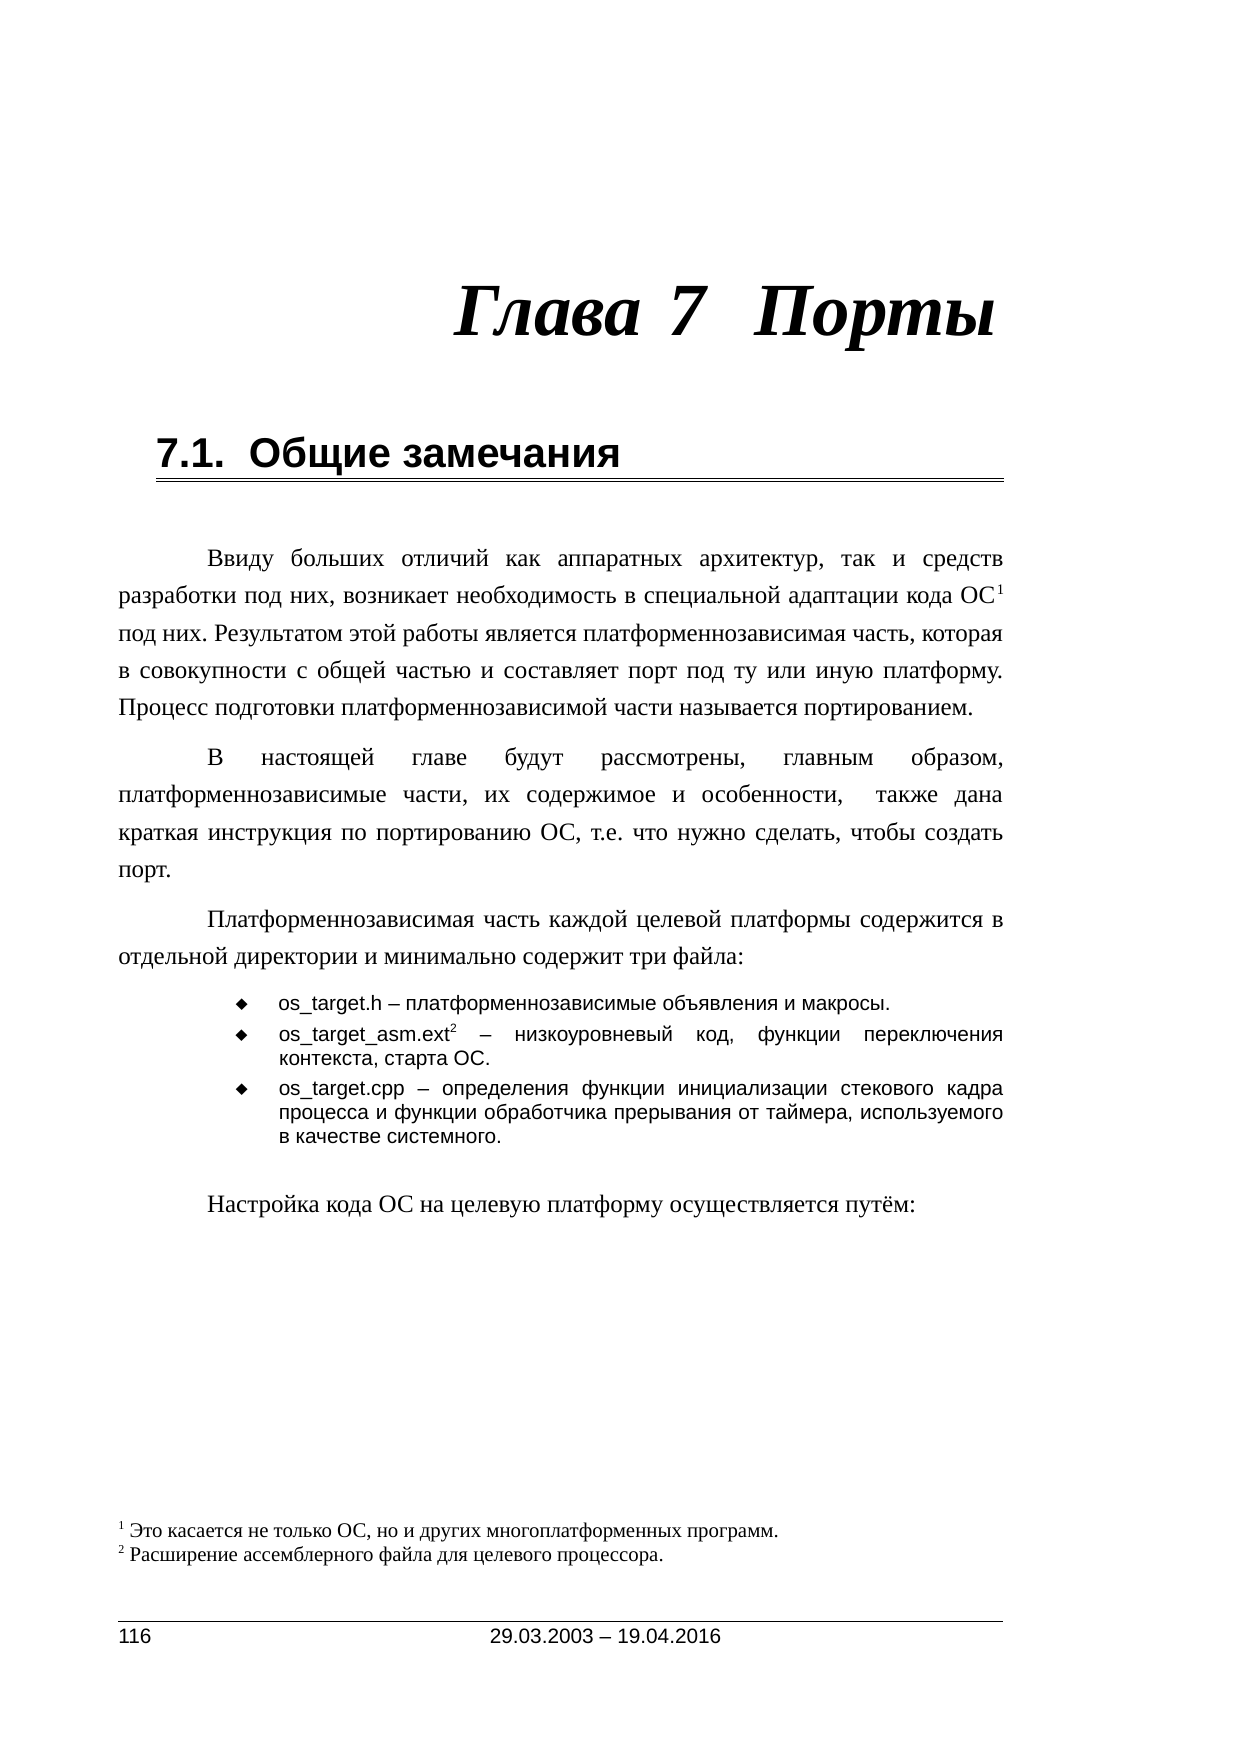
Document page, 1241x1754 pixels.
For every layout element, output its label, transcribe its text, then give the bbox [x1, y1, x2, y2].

text Ввиду больших отличий как аппаратных архитектур, так и средств разработки под них, возникает необходимость в специальной адаптации кода ОС под них. Результатом этой работы является платформеннозависимая часть, которая в совокупности с общей частью и составляет порт под ту или иную платформу. Процесс подготовки платформеннозависимой части называется портированием. [118, 543, 1004, 721]
list Расширение ассемблерного файла для целевого процессора. [118, 1542, 1004, 1566]
text Это касается не только ОС, но и других многоплатформенных программ. [118, 1518, 1004, 1542]
subtitle Порты [118, 265, 1004, 353]
text Настройка кода ОС на целевую платформу осуществляется путём: [118, 1189, 1004, 1218]
list os_target_asm.ext – низкоуровневый код, функции переключения контекста, старта ОС. [235, 1021, 1004, 1069]
subtitle Общие замечания [156, 428, 1004, 478]
text Платформеннозависимая часть каждой целевой платформы содержится в отдельной директории и минимально содержит три файла: [118, 904, 1004, 970]
list os_target.h – платформеннозависимые объявления и макросы. [236, 991, 1004, 1015]
text В настоящей главе будут рассмотрены, главным образом, платформеннозависимые части, их содержимое и особенности, также дана краткая инструкция по портированию ОС, т.е. что нужно сделать, чтобы создать порт. [118, 742, 1004, 883]
list os_target.cpp – определения функции инициализации стекового кадра процесса и функции обработчика прерывания от таймера, используемого в качестве системного. [236, 1076, 1004, 1148]
